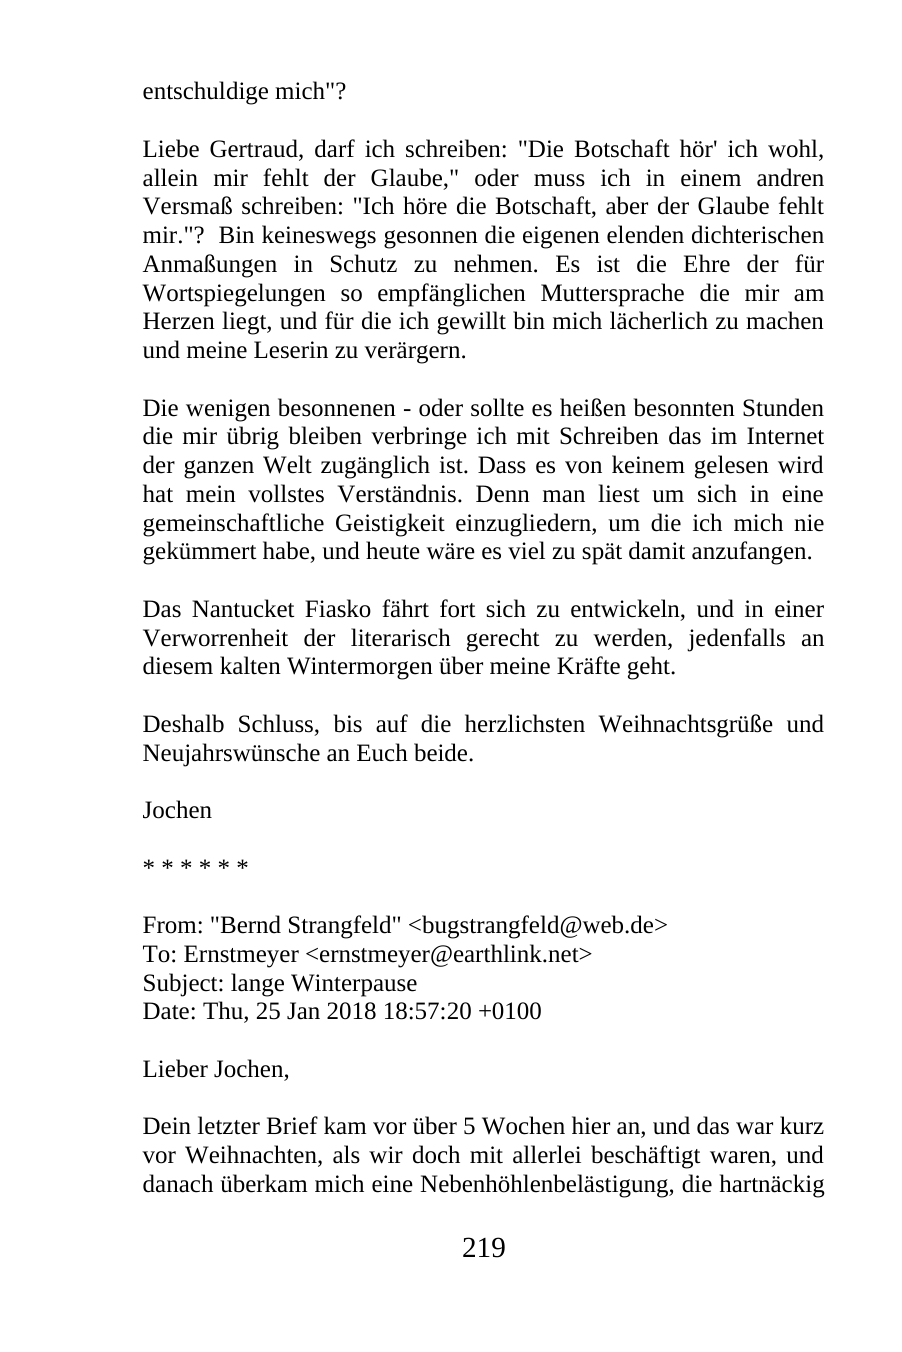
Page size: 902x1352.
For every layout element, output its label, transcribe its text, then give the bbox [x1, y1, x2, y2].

text Subject: lange Winterpause [142, 968, 825, 996]
text * * * * * * [142, 853, 825, 881]
text Lieber Jochen, [142, 1054, 825, 1083]
text From: "Bernd Strangfeld" <bugstrangfeld@web.de> [142, 910, 825, 939]
text Deshalb Schluss, bis auf die herzlichsten Weihnachtsgrüße und Neujahrswünsche an Euch beide. [142, 709, 825, 766]
text Dein letzter Brief kam vor über 5 Wochen hier an, und das war kurz vor Weihnachten, als wir doch mit allerlei beschäftigt waren, und danach überkam mich eine Nebenhöhlenbelästigung, die hartnäckig [142, 1111, 825, 1198]
text Jochen [142, 795, 825, 824]
text Die wenigen besonnenen - oder sollte es heißen besonnten Stunden die mir übrig bleiben verbringe ich mit Schreiben das im Internet der ganzen Welt zugänglich ist. Dass es von keinem gelesen wird hat mein vollstes Verständnis. Denn man liest um sich in eine gemeinschaftliche Geistigkeit einzugliedern, um die ich mich nie gekümmert habe, und heute wäre es viel zu spät damit anzufangen. [142, 393, 825, 565]
text To: Ernstmeyer <ernstmeyer@earthlink.net> [142, 939, 825, 968]
text Das Nantucket Fiasko fährt fort sich zu entwickeln, und in einer Verworrenheit der literarisch gerecht zu werden, jedenfalls an diesem kalten Wintermorgen über meine Kräfte geht. [142, 594, 825, 680]
text Date: Thu, 25 Jan 2018 18:57:20 +0100 [142, 996, 825, 1025]
text entschuldige mich"? [142, 76, 825, 105]
text Liebe Gertraud, darf ich schreiben: "Die Botschaft hör' ich wohl, allein mir fehlt der Glaube," oder muss ich in einem andren Versmaß schreiben: "Ich höre die Botschaft, aber der Glaube fehlt mir."? Bin keineswegs gesonnen die eigenen elenden dichterischen Anmaßungen in Schutz zu nehmen. Es ist die Ehre der für Wortspiegelungen so empfänglichen Muttersprache die mir am Herzen liegt, und für die ich gewillt bin mich lächerlich zu machen und meine Leserin zu verärgern. [142, 134, 825, 364]
